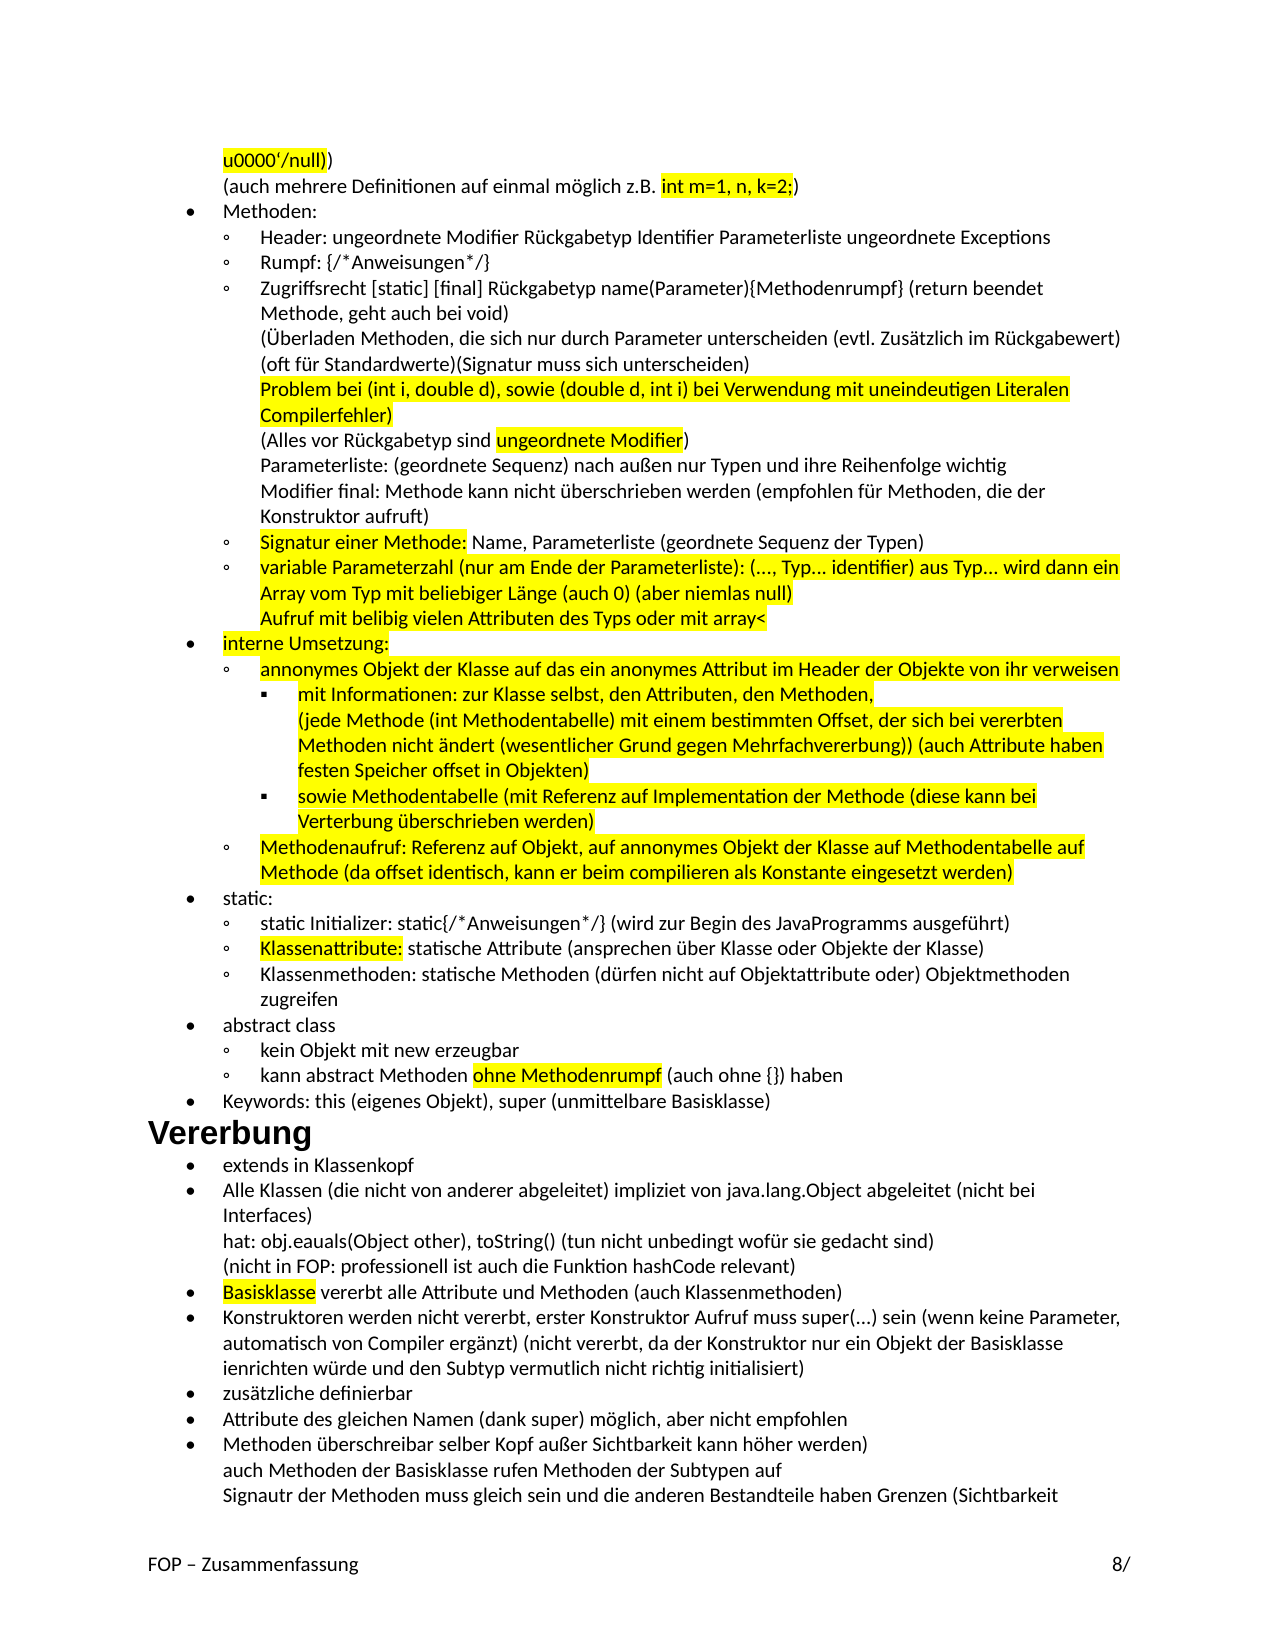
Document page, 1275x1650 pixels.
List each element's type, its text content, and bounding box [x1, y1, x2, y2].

list sowie Methodentabelle (mit Referenz auf Implementation der Methode (diese kann bei Verterbung überschrieben werden) [260, 783, 1127, 834]
list Zugriffsrecht [static] [final] Rückgabetyp name(Parameter){Methodenrumpf} (return beendet Methode, geht auch bei void) (Überladen Methoden, die sich nur durch Parameter unterscheiden (evtl. Zusätzlich im Rückgabewert) (oft für Standardwerte)(Signatur muss sich unterscheiden) Problem bei (int i, double d), sowie (double d, int i) bei Verwendung mit uneindeutigen Literalen Compilerfehler) (Alles vor Rückgabetyp sind ungeordnete Modifier) Parameterliste: (geordnete Sequenz) nach außen nur Typen und ihre Reihenfolge wichtig Modifier final: Methode kann nicht überschrieben werden (empfohlen für Methoden, die der Konstruktor aufruft) [223, 275, 1127, 529]
list variable Parameterzahl (nur am Ende der Parameterliste): (..., Typ... identifier) aus Typ... wird dann ein Array vom Typ mit beliebiger Länge (auch 0) (aber niemlas null) Aufruf mit belibig vielen Attributen des Typs oder mit array< [223, 554, 1127, 631]
list Klassenattribute: statische Attribute (ansprechen über Klasse oder Objekte der Klasse) [223, 936, 1127, 961]
list Attribute des gleichen Namen (dank super) möglich, aber nicht empfohlen [185, 1406, 1127, 1431]
list static: [185, 885, 1127, 910]
list zusätzliche definierbar [185, 1381, 1127, 1406]
list Signatur einer Methode: Name, Parameterliste (geordnete Sequenz der Typen) [223, 529, 1127, 554]
list Methoden überschreibar selber Kopf außer Sichtbarkeit kann höher werden) auch Methoden der Basisklasse rufen Methoden der Subtypen auf Signautr der Methoden muss gleich sein und die anderen Bestandteile haben Grenzen (Sichtbarkeit [185, 1431, 1127, 1508]
list Header: ungeordnete Modifier Rückgabetyp Identifier Parameterliste ungeordnete Exceptions [223, 224, 1127, 249]
list kann abstract Methoden ohne Methodenrumpf (auch ohne {}) haben [223, 1063, 1127, 1088]
list interne Umsetzung: [185, 631, 1127, 656]
list Alle Klassen (die nicht von anderer abgeleitet) impliziet von java.lang.Object abgeleitet (nicht bei Interfaces) hat: obj.eauals(Object other), toString() (tun nicht unbedingt wofür sie gedacht sind) (nicht in FOP: professionell ist auch die Funktion hashCode relevant) [185, 1177, 1127, 1279]
list extends in Klassenkopf [185, 1152, 1127, 1177]
list annonymes Objekt der Klasse auf das ein anonymes Attribut im Header der Objekte von ihr verweisen [223, 656, 1127, 681]
list Basisklasse vererbt alle Attribute und Methoden (auch Klassenmethoden) [185, 1279, 1127, 1304]
list kein Objekt mit new erzeugbar [223, 1037, 1127, 1063]
list u0000‘/null)) (auch mehrere Definitionen auf einmal möglich z.B. int m=1, n, k=2;) [185, 148, 1127, 198]
list Methodenaufruf: Referenz auf Objekt, auf annonymes Objekt der Klasse auf Methodentabelle auf Methode (da offset identisch, kann er beim compilieren als Konstante eingesetzt werden) [223, 834, 1127, 885]
subtitle Vererbung [148, 1113, 1127, 1152]
list Keywords: this (eigenes Objekt), super (unmittelbare Basisklasse) [185, 1088, 1127, 1113]
list Konstruktoren werden nicht vererbt, erster Konstruktor Aufruf muss super(...) sein (wenn keine Parameter, automatisch von Compiler ergänzt) (nicht vererbt, da der Konstruktor nur ein Objekt der Basisklasse ienrichten würde und den Subtyp vermutlich nicht richtig initialisiert) [185, 1304, 1127, 1381]
list Klassenmethoden: statische Methoden (dürfen nicht auf Objektattribute oder) Objektmethoden zugreifen [223, 961, 1127, 1012]
list static Initializer: static{/*Anweisungen*/} (wird zur Begin des JavaProgramms ausgeführt) [223, 910, 1127, 936]
list Rumpf: {/*Anweisungen*/} [223, 249, 1127, 275]
list Methoden: [185, 198, 1127, 224]
list mit Informationen: zur Klasse selbst, den Attributen, den Methoden, (jede Methode (int Methodentabelle) mit einem bestimmten Offset, der sich bei vererbten Methoden nicht ändert (wesentlicher Grund gegen Mehrfachvererbung)) (auch Attribute haben festen Speicher offset in Objekten) [260, 681, 1127, 783]
list abstract class [185, 1012, 1127, 1037]
